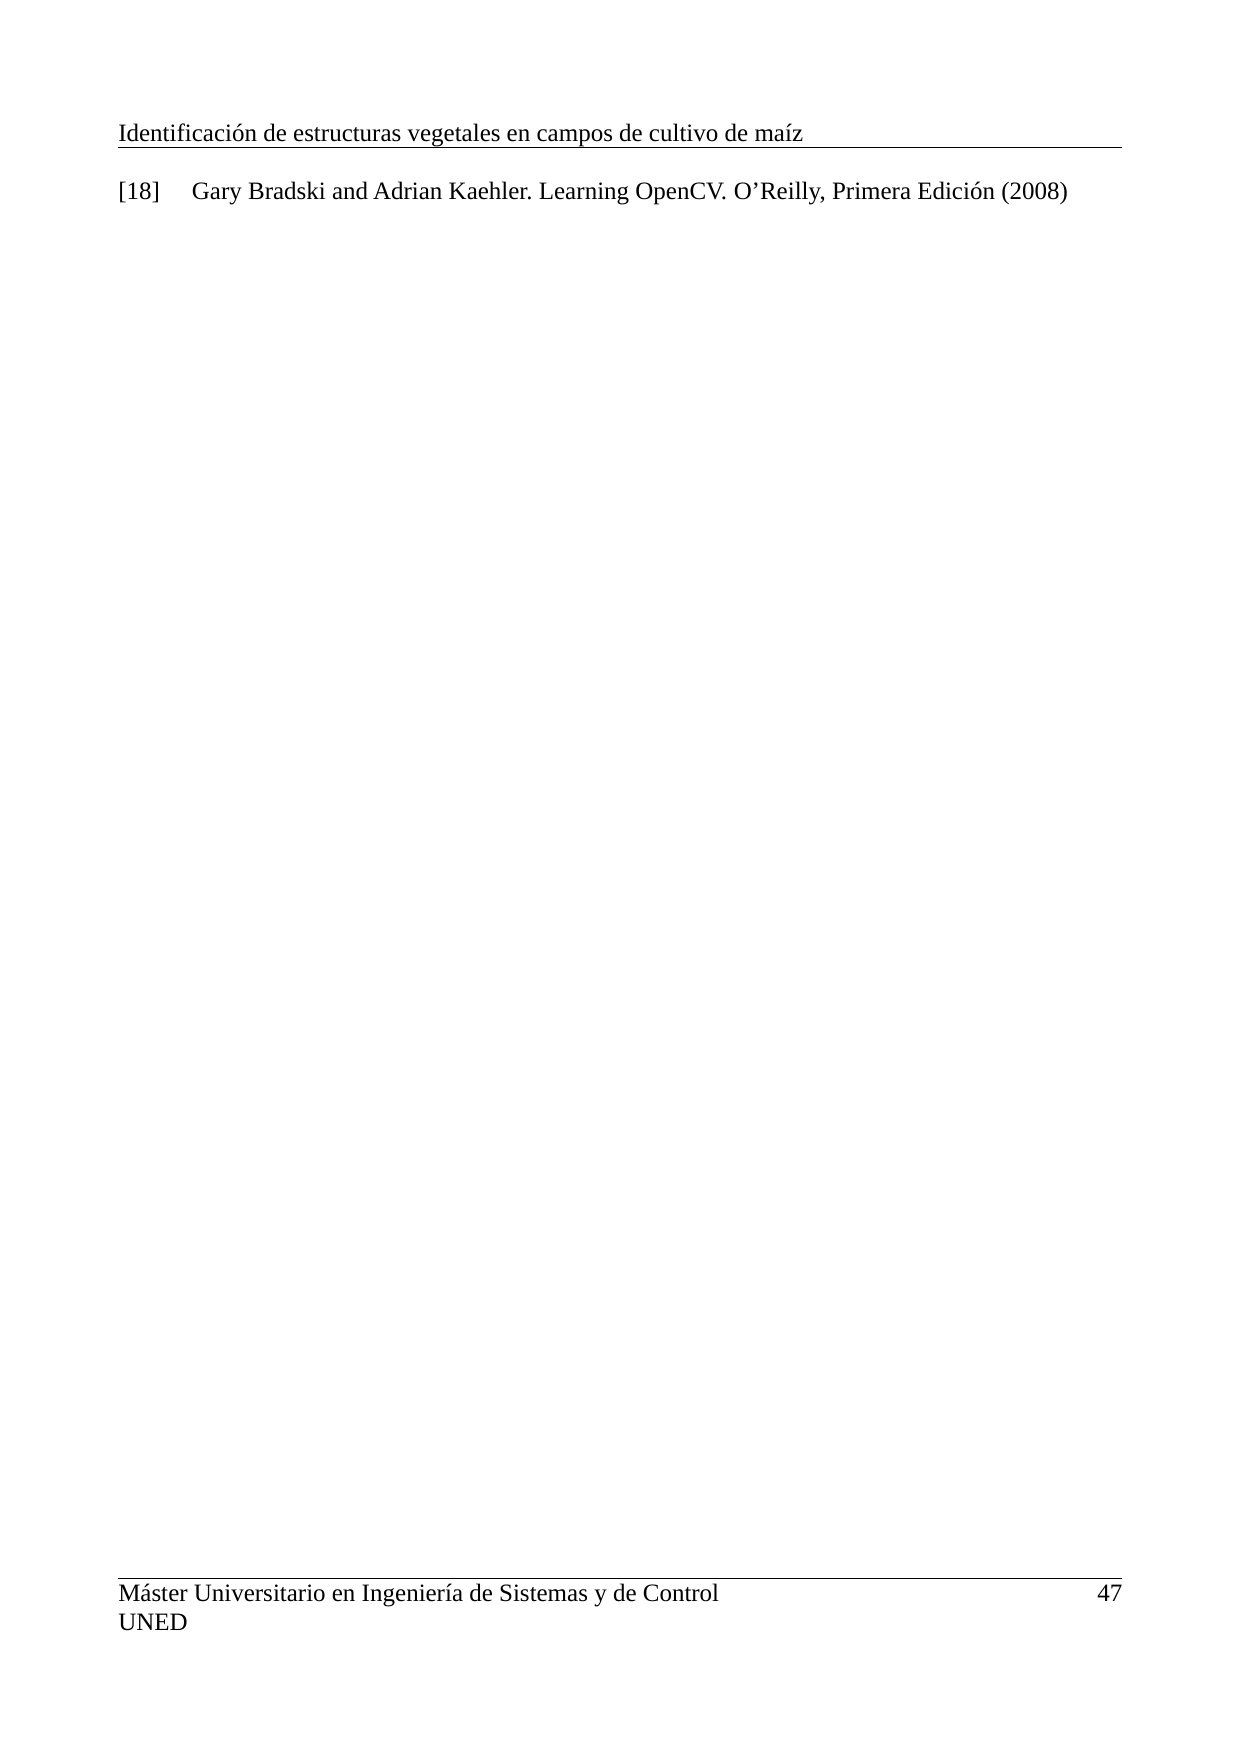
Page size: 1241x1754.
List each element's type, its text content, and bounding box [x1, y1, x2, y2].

text [18] Gary Bradski and Adrian Kaehler. Learning OpenCV. O’Reilly, Primera Edición (2008) [118, 176, 1122, 205]
